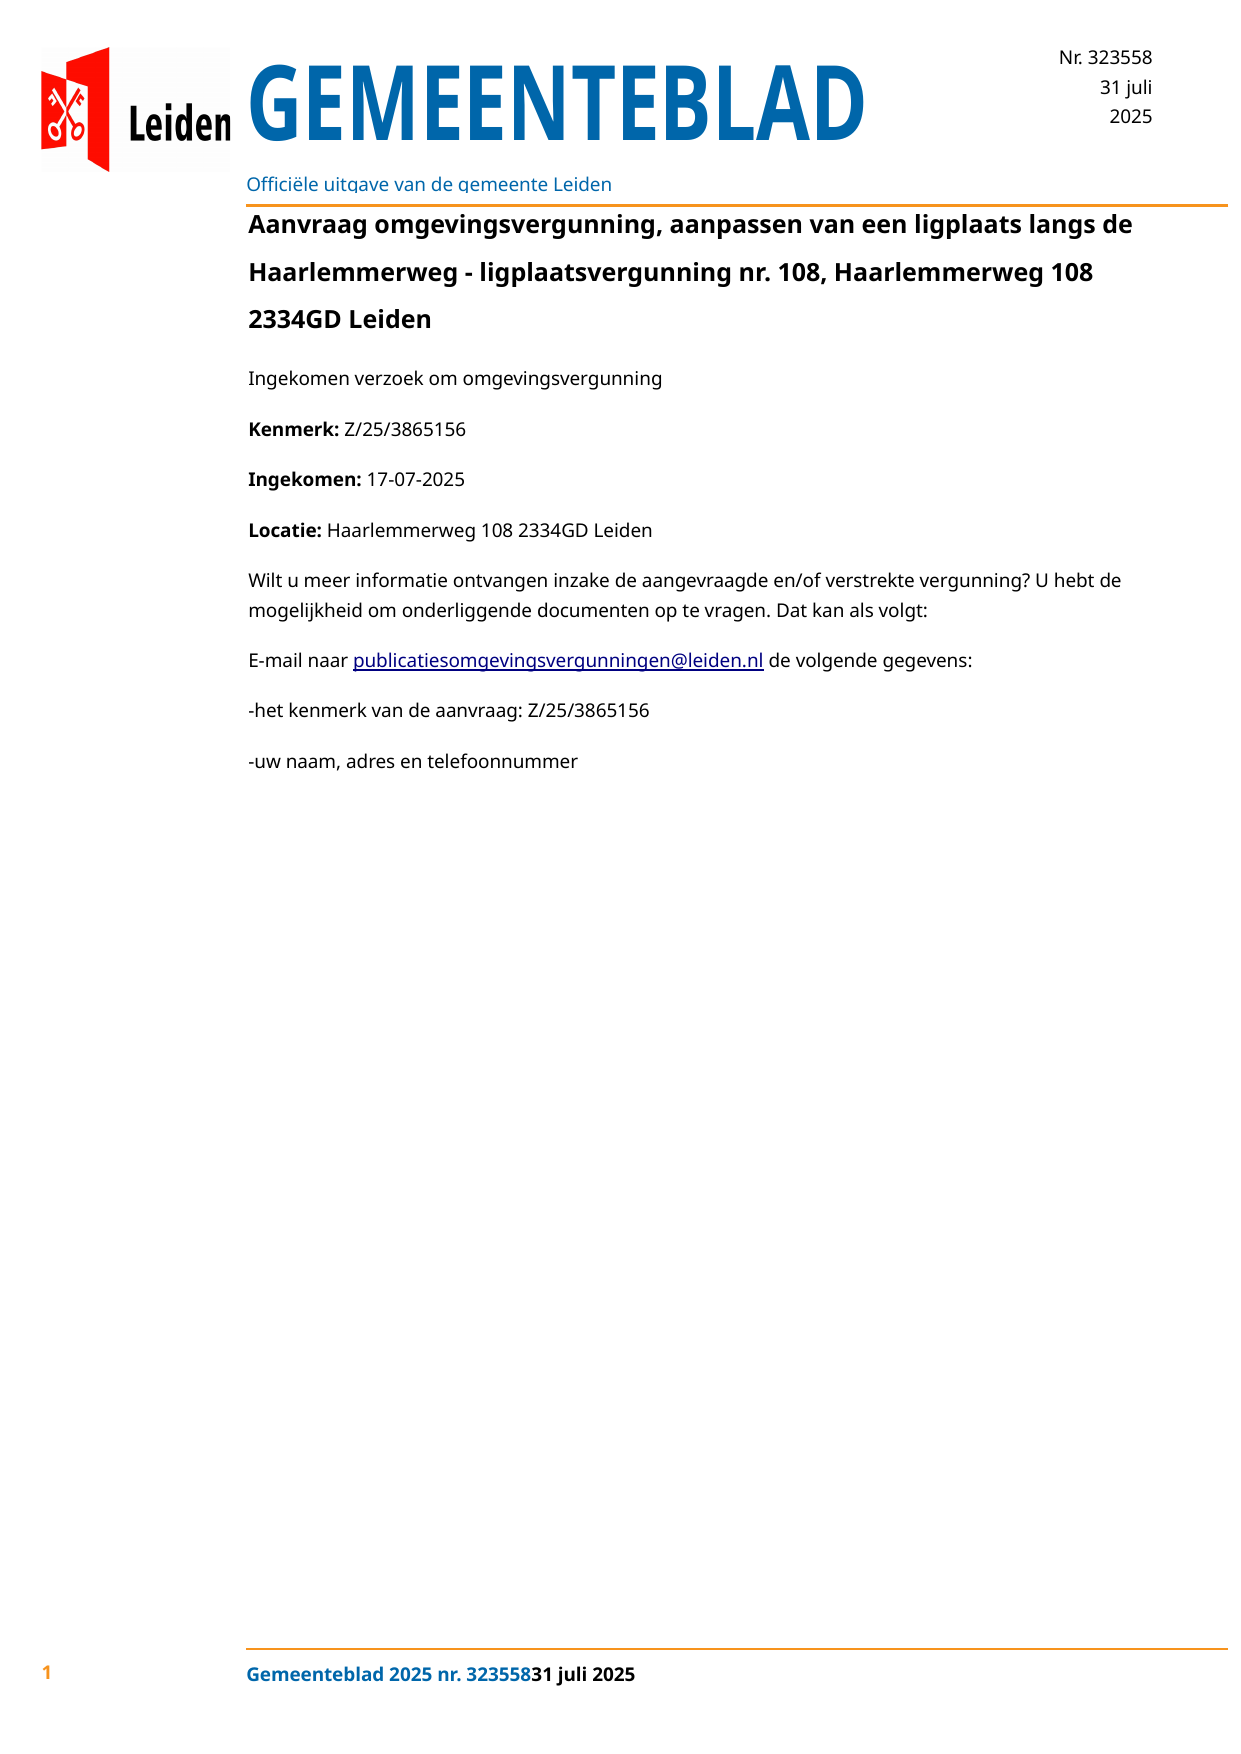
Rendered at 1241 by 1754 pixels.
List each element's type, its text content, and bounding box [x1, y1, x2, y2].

text E-mail naar publicatiesomgevingsvergunningen@leiden.nl de volgende gegevens: [248, 647, 1152, 673]
text Kenmerk: Z/25/3865156 [248, 416, 1152, 442]
text Ingekomen verzoek om omgevingsvergunning [248, 366, 1152, 391]
text Aanvraag omgevingsvergunning, aanpassen van een ligplaats langs de Haarlemmerweg - ligplaatsvergunning nr. 108, Haarlemmerweg 108 2334GD Leiden [248, 207, 1152, 336]
text Ingekomen: 17-07-2025 [248, 466, 1152, 492]
text Locatie: Haarlemmerweg 108 2334GD Leiden [248, 517, 1152, 542]
text -uw naam, adres en telefoonnummer [248, 748, 1152, 774]
text -het kenmerk van de aanvraag: Z/25/3865156 [248, 698, 1152, 723]
picture [41, 47, 231, 172]
text Wilt u meer informatie ontvangen inzake de aangevraagde en/of verstrekte vergunning? U hebt de mogelijkheid om onderliggende documenten op te vragen. Dat kan als volgt: [248, 567, 1152, 622]
